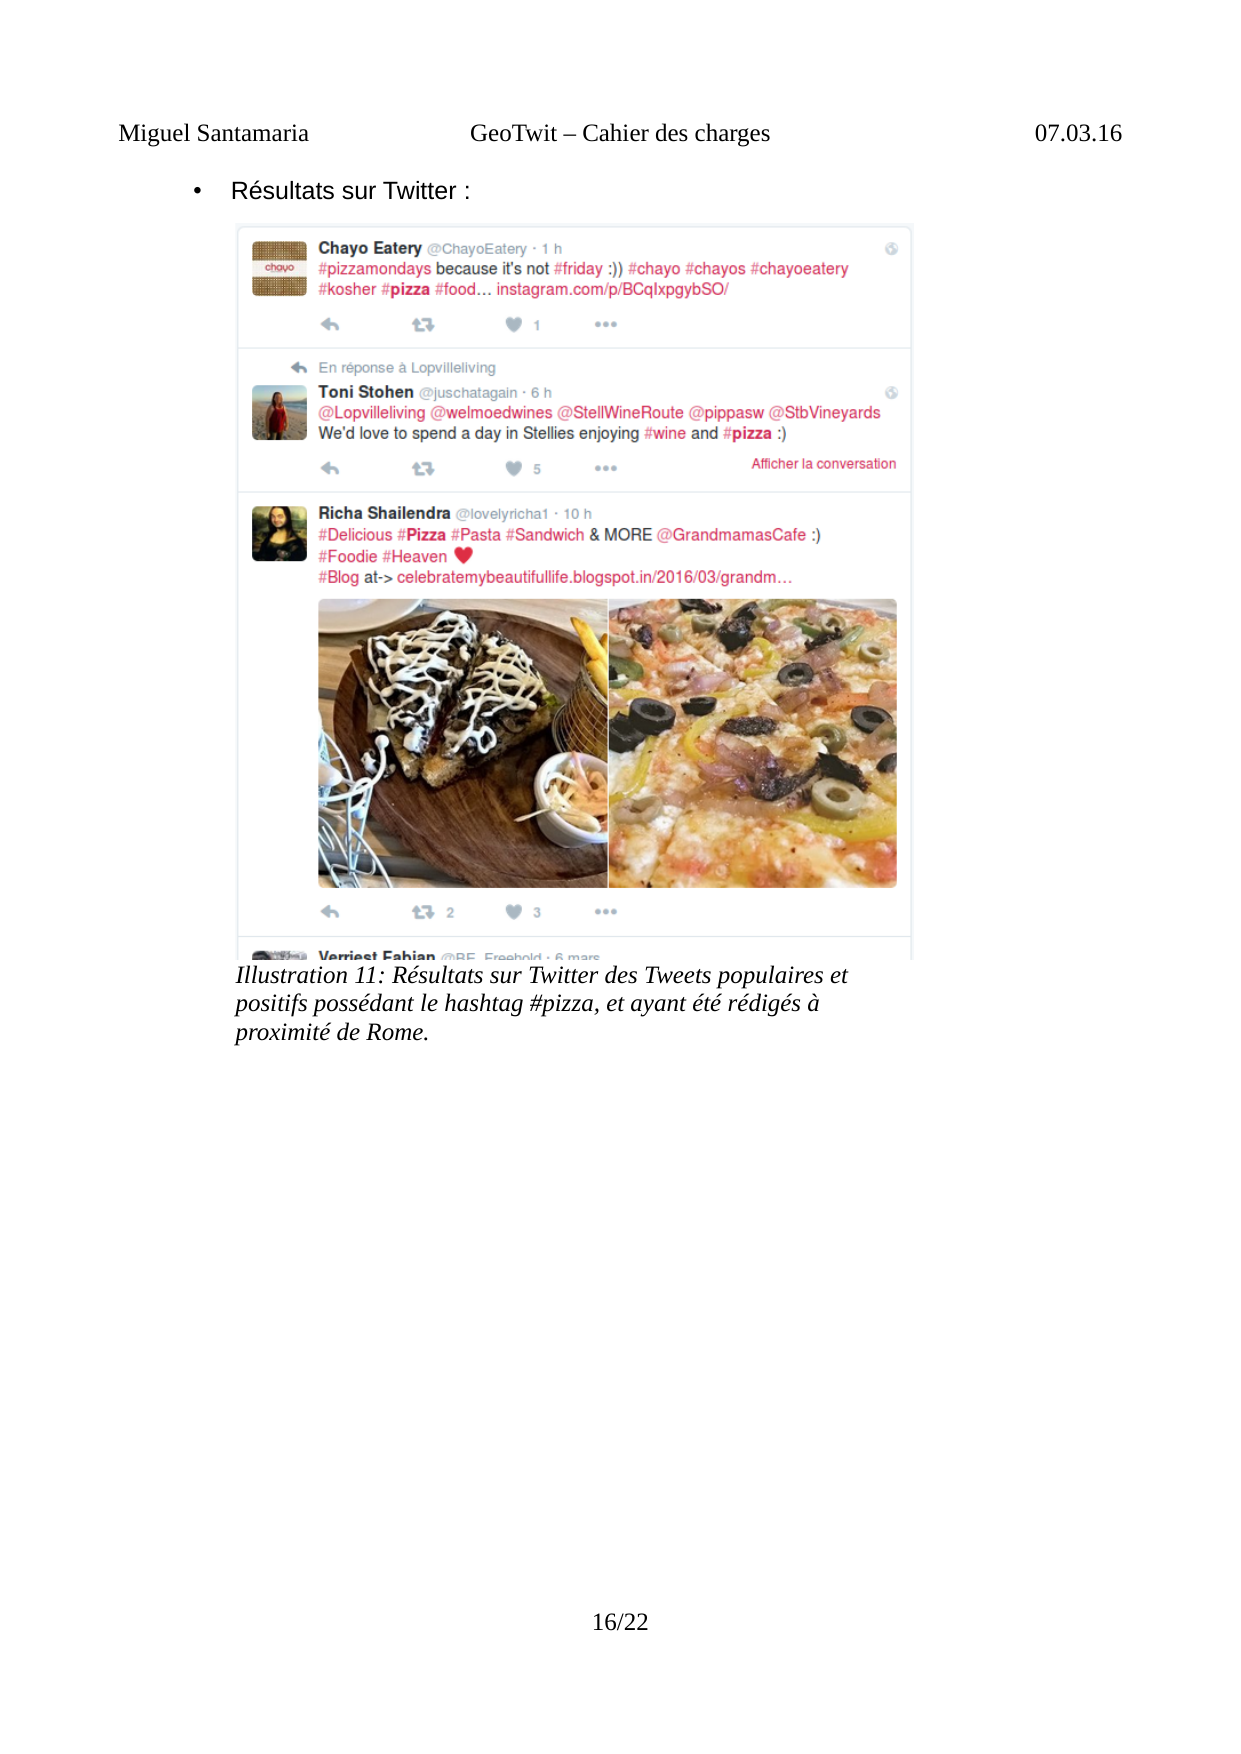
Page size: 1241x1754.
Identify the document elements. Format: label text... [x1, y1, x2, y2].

list Résultats sur Twitter : [193, 176, 1122, 1075]
picture [235, 223, 914, 960]
list Illustration 11: Résultats sur Twitter des Tweets populaires et positifs possédant le hashtag #pizza, et ayant été rédigés à proximité de Rome. [235, 960, 914, 1046]
